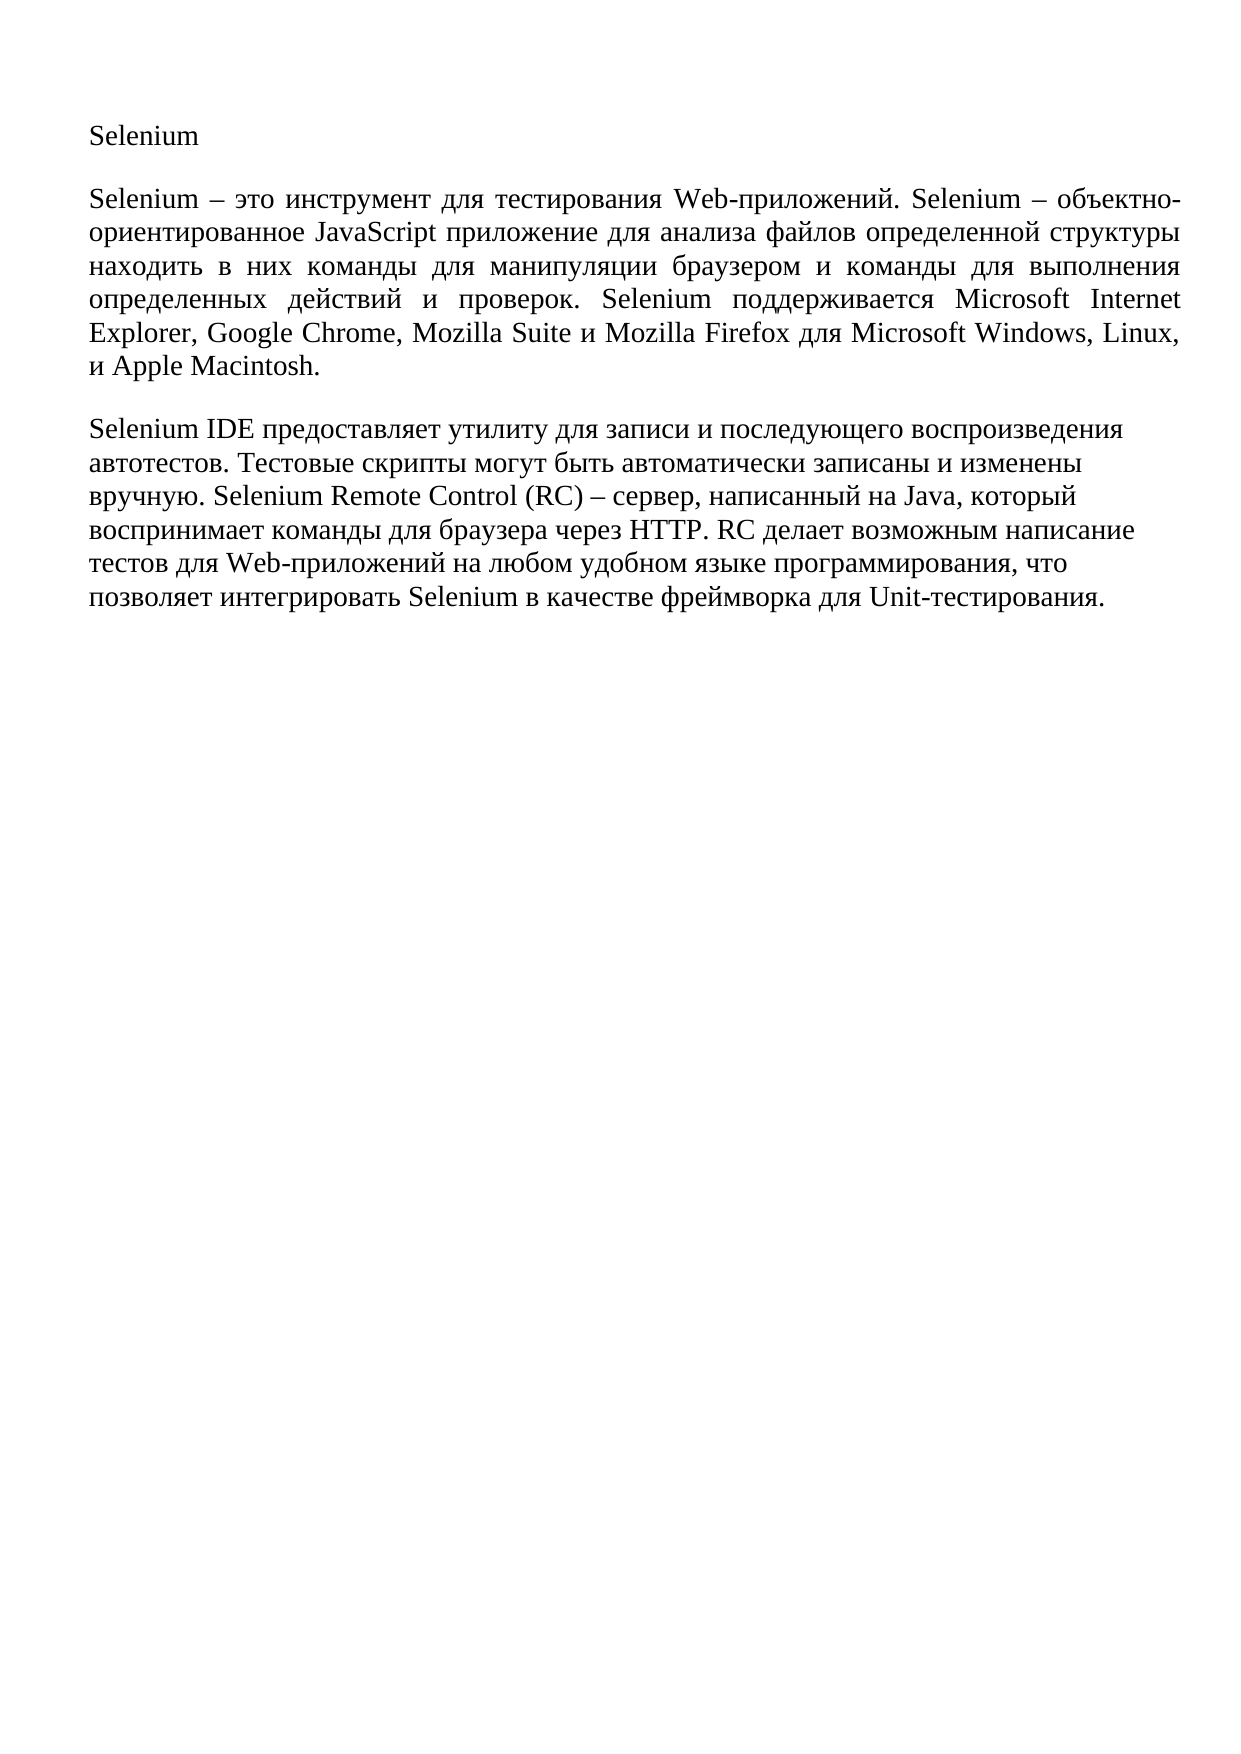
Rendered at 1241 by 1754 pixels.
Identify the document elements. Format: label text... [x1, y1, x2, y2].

text Selenium IDE предоставляет утилиту для записи и последующего воспроизведения автотестов. Тестовые скрипты могут быть автоматически записаны и изменены вручную. Selenium Remote Control (RC) – сервер, написанный на Java, который воспринимает команды для браузера через HTTP. RC делает возможным написание тестов для Web-приложений на любом удобном языке программирования, что позволяет интегрировать Selenium в качестве фреймворка для Unit-тестирования. [89, 411, 1181, 612]
text Selenium – это инструмент для тестирования Web-приложений. Selenium – объектно-ориентированное JavaScript приложение для анализа файлов определенной структуры находить в них команды для манипуляции браузером и команды для выполнения определенных действий и проверок. Selenium поддерживается Microsoft Internet Explorer, Google Chrome, Mozilla Suite и Mozilla Firefox для Microsoft Windows, Linux, и Apple Macintosh. [89, 181, 1181, 382]
text Selenium [89, 118, 1181, 152]
